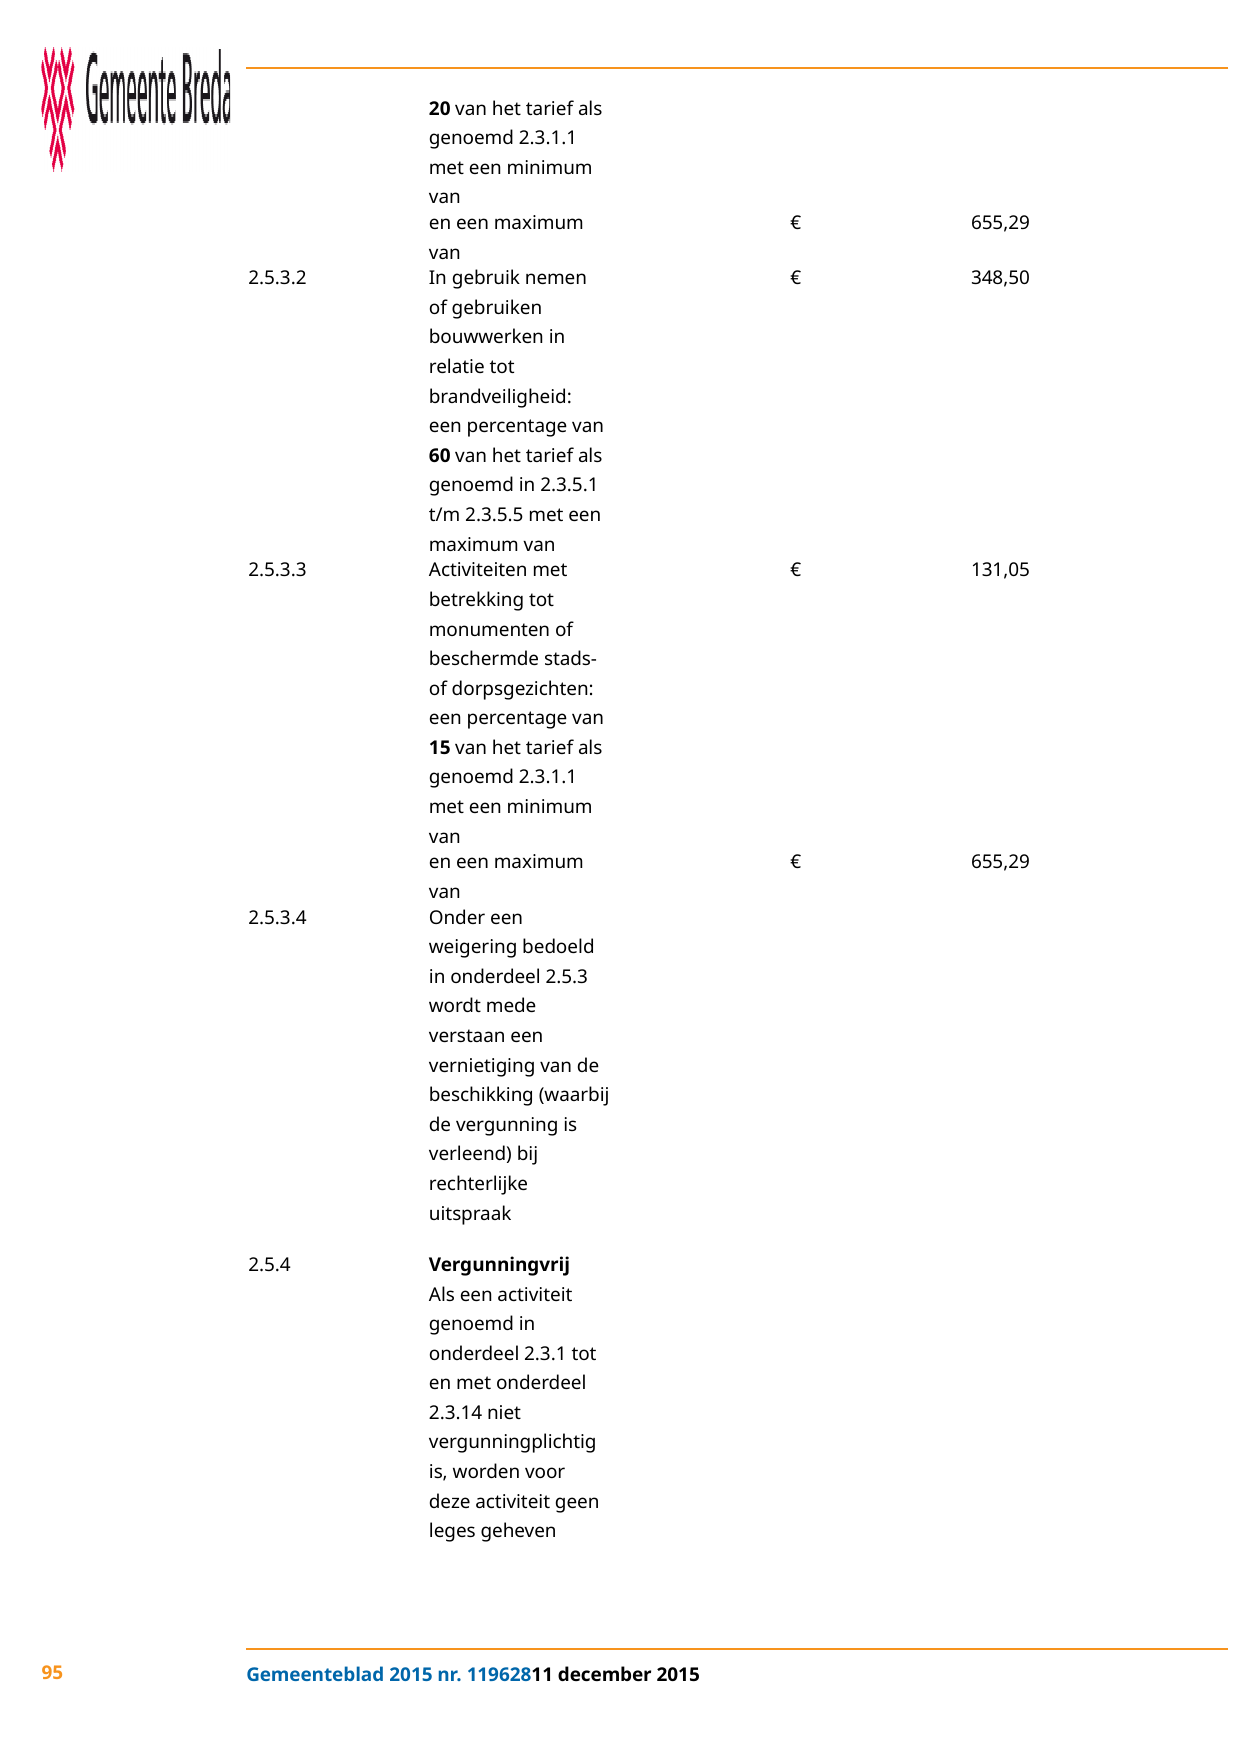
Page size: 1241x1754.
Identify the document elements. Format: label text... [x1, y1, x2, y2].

table_cell € [790, 557, 971, 848]
table_cell [971, 95, 1152, 209]
table_cell [609, 1225, 790, 1251]
table_cell [790, 904, 971, 1225]
table_cell [609, 95, 790, 209]
table_cell [609, 849, 790, 904]
table_cell [609, 265, 790, 557]
table_cell [248, 1225, 429, 1251]
picture [41, 47, 231, 172]
table_cell € [790, 849, 971, 904]
table_cell [609, 209, 790, 264]
table_cell [971, 1251, 1152, 1543]
table_cell 348,50 [971, 265, 1152, 557]
table_cell Onder een weigering bedoeld in onderdeel 2.5.3 wordt mede verstaan een vernietiging van de beschikking (waarbij de vergunning is verleend) bij rechterlijke uitspraak [429, 904, 609, 1225]
table_cell 655,29 [971, 849, 1152, 904]
table_cell [429, 1225, 609, 1251]
table_cell [609, 904, 790, 1225]
table_cell [248, 209, 429, 264]
table_cell € [790, 265, 971, 557]
table_cell [790, 1225, 971, 1251]
table_cell en een maximum van [429, 209, 609, 264]
table_cell en een maximum van [429, 849, 609, 904]
table_cell [971, 904, 1152, 1225]
table_cell [609, 557, 790, 848]
table_cell [248, 95, 429, 209]
table_cell [971, 1225, 1152, 1251]
table_cell 2.5.3.3 [248, 557, 429, 848]
table_cell 655,29 [971, 209, 1152, 264]
table_cell 2.5.3.2 [248, 265, 429, 557]
table_cell In gebruik nemen of gebruiken bouwwerken in relatie tot brandveiligheid: een percentage van 60 van het tarief als genoemd in 2.3.5.1 t/m 2.3.5.5 met een maximum van [429, 265, 609, 557]
table_cell [248, 849, 429, 904]
table_cell [790, 95, 971, 209]
table_cell 131,05 [971, 557, 1152, 848]
table_cell € [790, 209, 971, 264]
table_cell Activiteiten met betrekking tot monumenten of beschermde stads- of dorpsgezichten: een percentage van 15 van het tarief als genoemd 2.3.1.1 met een minimum van [429, 557, 609, 848]
table_cell [790, 1251, 971, 1543]
table_cell 20 van het tarief als genoemd 2.3.1.1 met een minimum van [429, 95, 609, 209]
table_cell [609, 1251, 790, 1543]
table_cell 2.5.3.4 [248, 904, 429, 1225]
table_cell 2.5.4 [248, 1251, 429, 1543]
table_cell Vergunningvrij Als een activiteit genoemd in onderdeel 2.3.1 tot en met onderdeel 2.3.14 niet vergunningplichtig is, worden voor deze activiteit geen leges geheven [429, 1251, 609, 1543]
